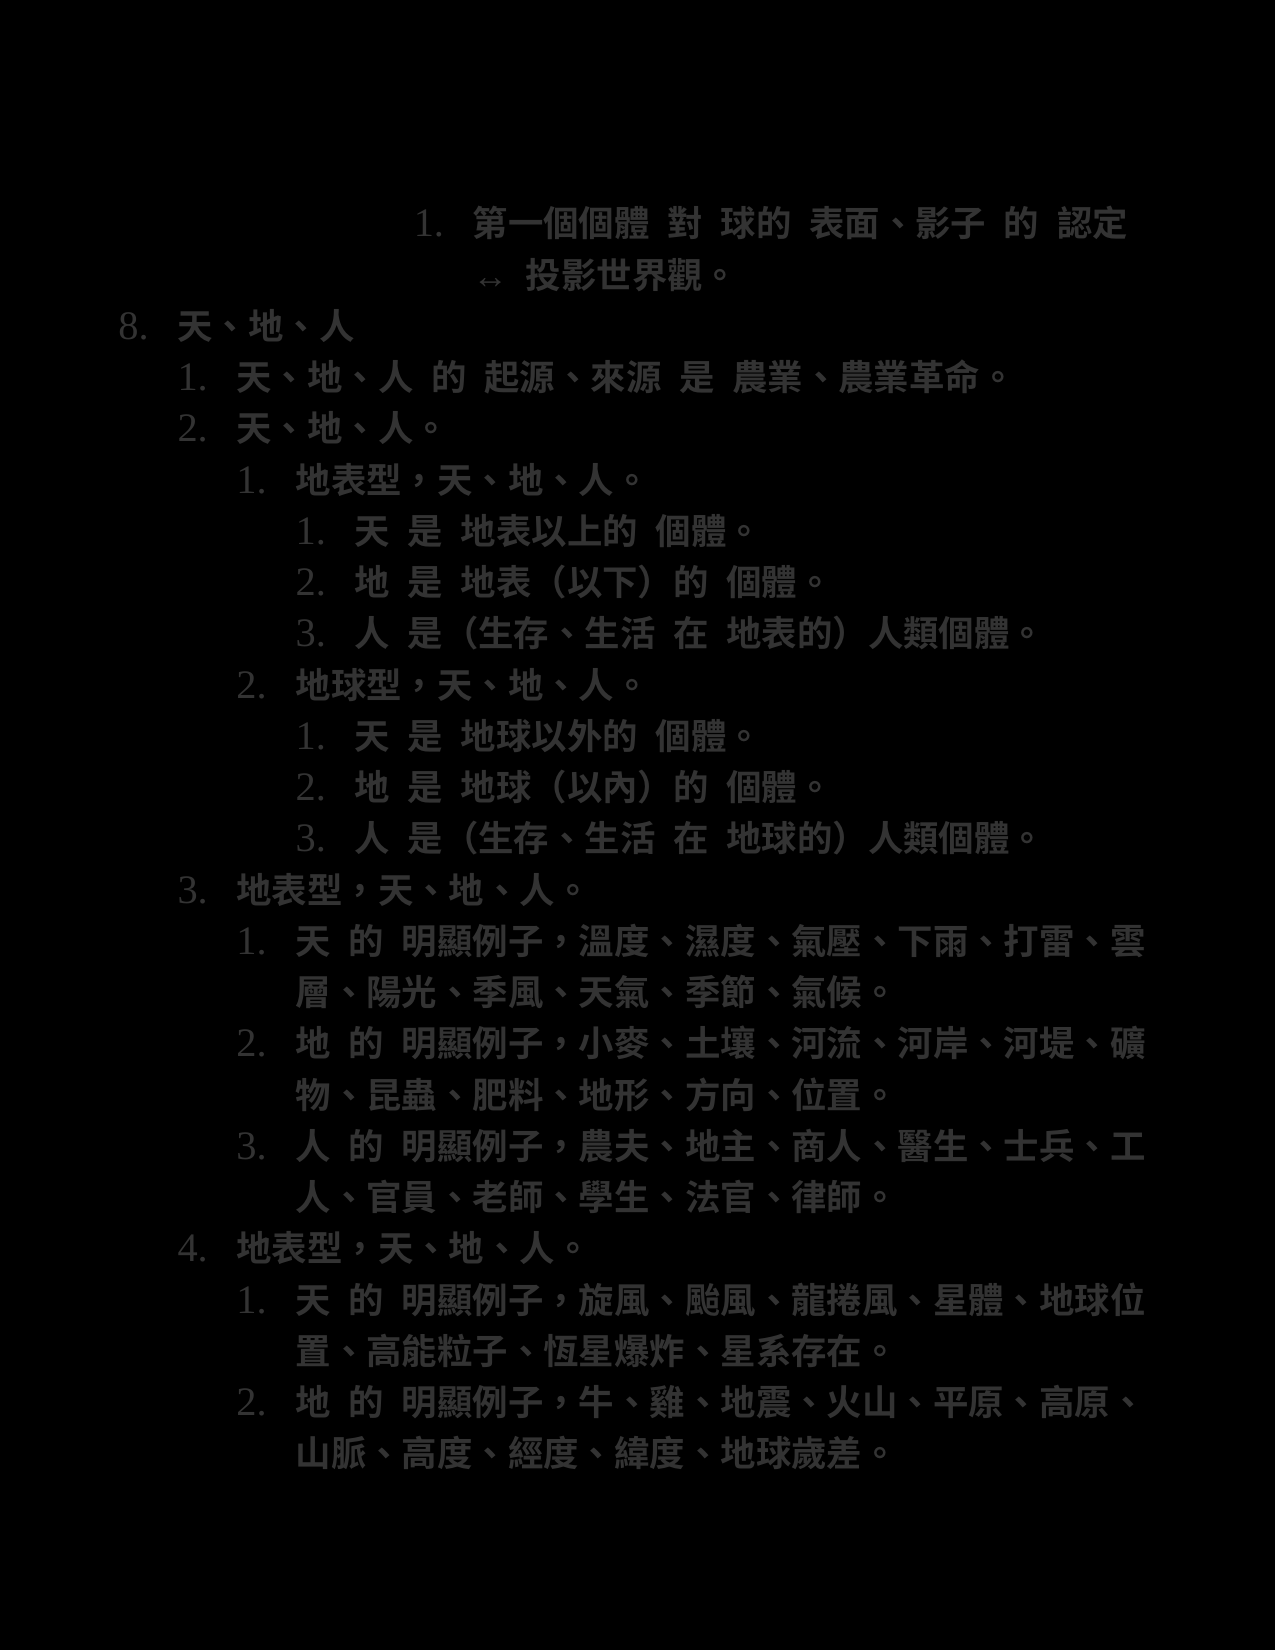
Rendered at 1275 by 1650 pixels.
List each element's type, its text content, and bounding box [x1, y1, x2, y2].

list 天、地、人。 [177, 401, 1157, 452]
list 地表型，天、地、人。 [177, 862, 1157, 913]
list 天、地、人 的 起源、來源 是 農業、農業革命。 [177, 349, 1157, 401]
list 天 是 地表以上的 個體。 [295, 503, 1157, 554]
list 人 的 明顯例子，農夫、地主、商人、醫生、士兵、工人、官員、老師、學生、法官、律師。 [236, 1118, 1157, 1221]
list 地 是 地表（以下）的 個體。 [295, 554, 1157, 606]
list 人 是（生存、生活 在 地表的）人類個體。 [295, 606, 1157, 657]
list 地 的 明顯例子，小麥、土壤、河流、河岸、河堤、礦物、昆蟲、肥料、地形、方向、位置。 [236, 1016, 1157, 1118]
list 天 是 地球以外的 個體。 [295, 708, 1157, 759]
list 天 的 明顯例子，溫度、濕度、氣壓、下雨、打雷、雲層、陽光、季風、天氣、季節、氣候。 [236, 913, 1157, 1016]
list 地球型，天、地、人。 [236, 657, 1157, 708]
list 地 的 明顯例子，牛、雞、地震、火山、平原、高原、山脈、高度、經度、緯度、地球歲差。 [236, 1374, 1157, 1477]
list 天 的 明顯例子，旋風、颱風、龍捲風、星體、地球位置、高能粒子、恆星爆炸、星系存在。 [236, 1272, 1157, 1374]
list 地表型，天、地、人。 [177, 1221, 1157, 1272]
list 地表型，天、地、人。 [236, 452, 1157, 503]
list 人 是（生存、生活 在 地球的）人類個體。 [295, 811, 1157, 862]
list 第一個個體 對 球的 表面、影子 的 認定 ↔ 投影世界觀。 [413, 196, 1157, 298]
list 地 是 地球（以內）的 個體。 [295, 759, 1157, 811]
list 天、地、人 [118, 298, 1157, 349]
